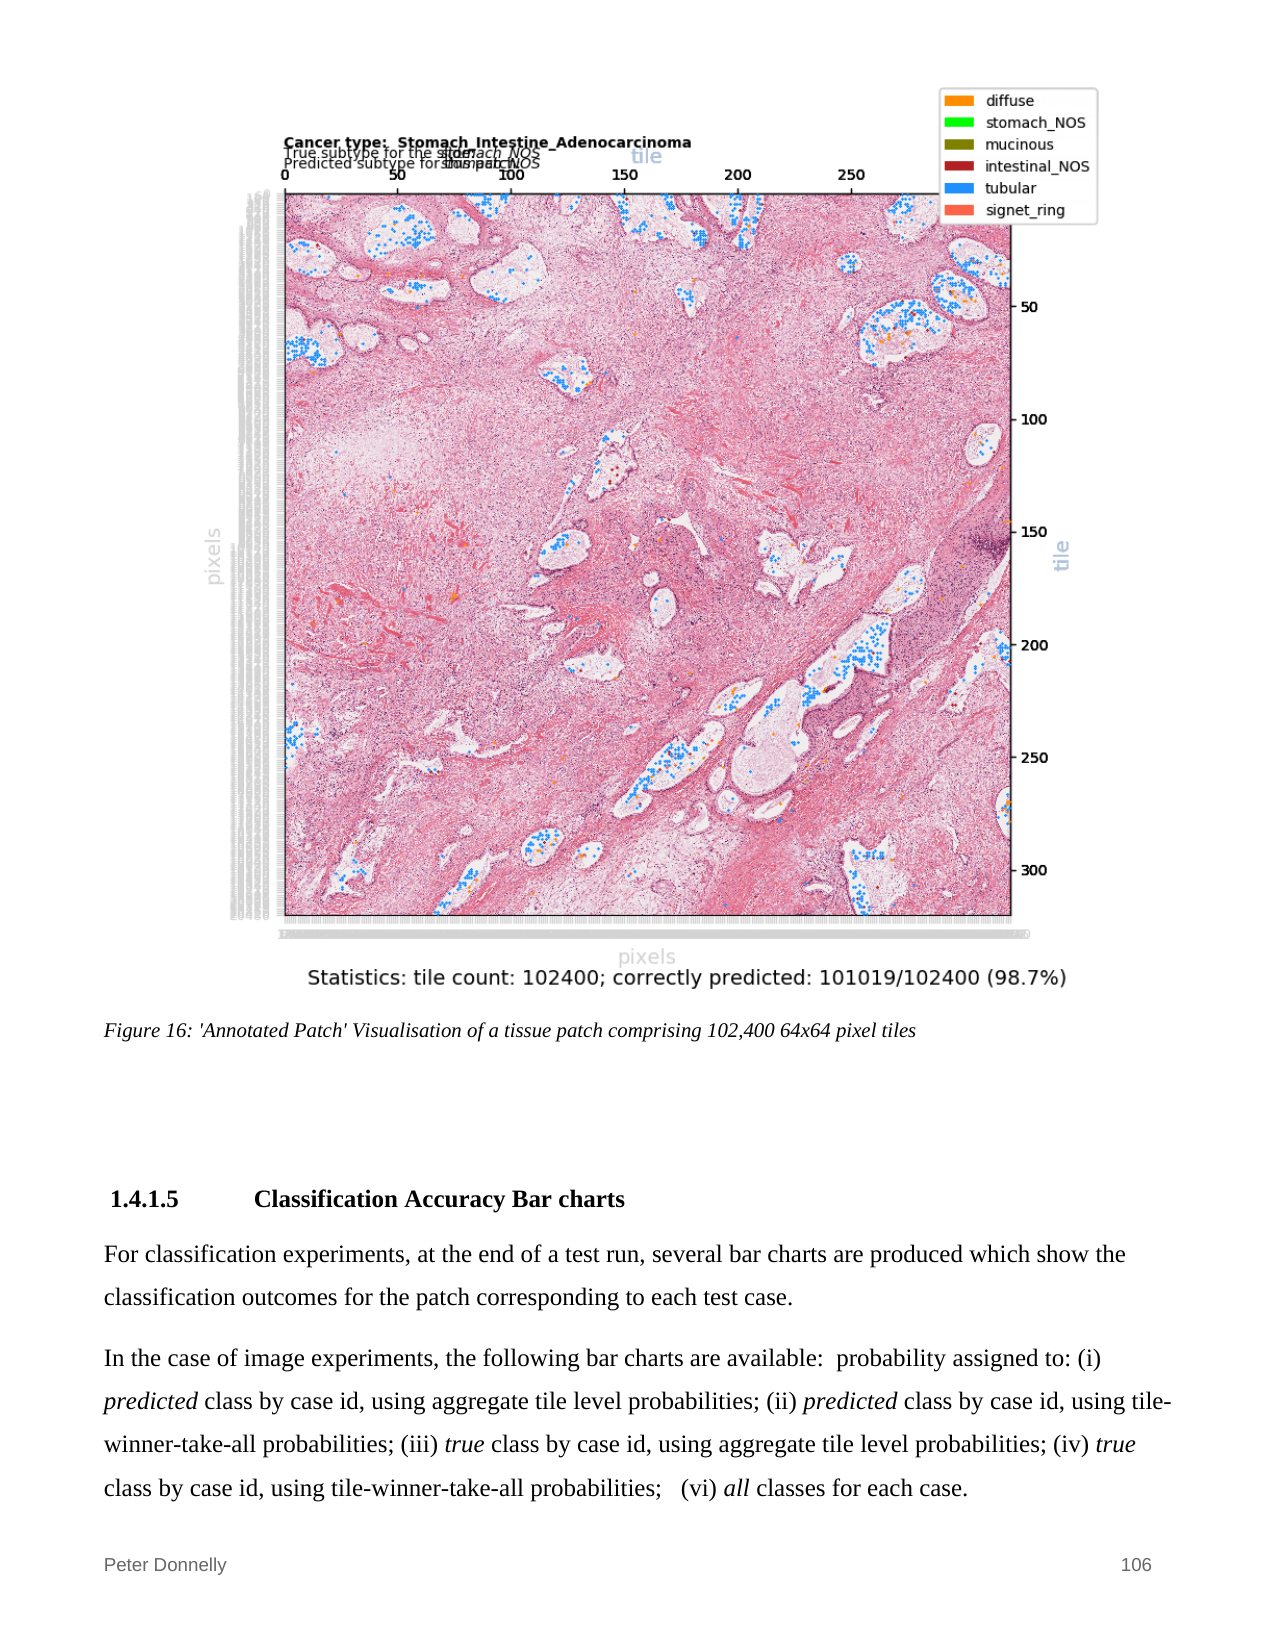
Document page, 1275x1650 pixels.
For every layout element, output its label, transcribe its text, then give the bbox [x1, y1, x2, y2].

text For classification experiments, at the end of a test run, several bar charts are produced which show the classification outcomes for the patch corresponding to each test case. [103, 1239, 1181, 1311]
subtitle Classification Accuracy Bar charts [103, 1184, 1181, 1213]
picture [167, 81, 1104, 1018]
text Figure 16: 'Annotated Patch' Visualisation of a tissue patch comprising 102,400 64x64 pixel tiles [103, 164, 1040, 1042]
text In the case of image experiments, the following bar charts are available: probability assigned to: (i) predicted class by case id, using aggregate tile level probabilities; (ii) predicted class by case id, using tile-winner-take-all probabilities; (iii) true class by case id, using aggregate tile level probabilities; (iv) true class by case id, using tile-winner-take-all probabilities; (vi) all classes for each case. [103, 1343, 1181, 1501]
